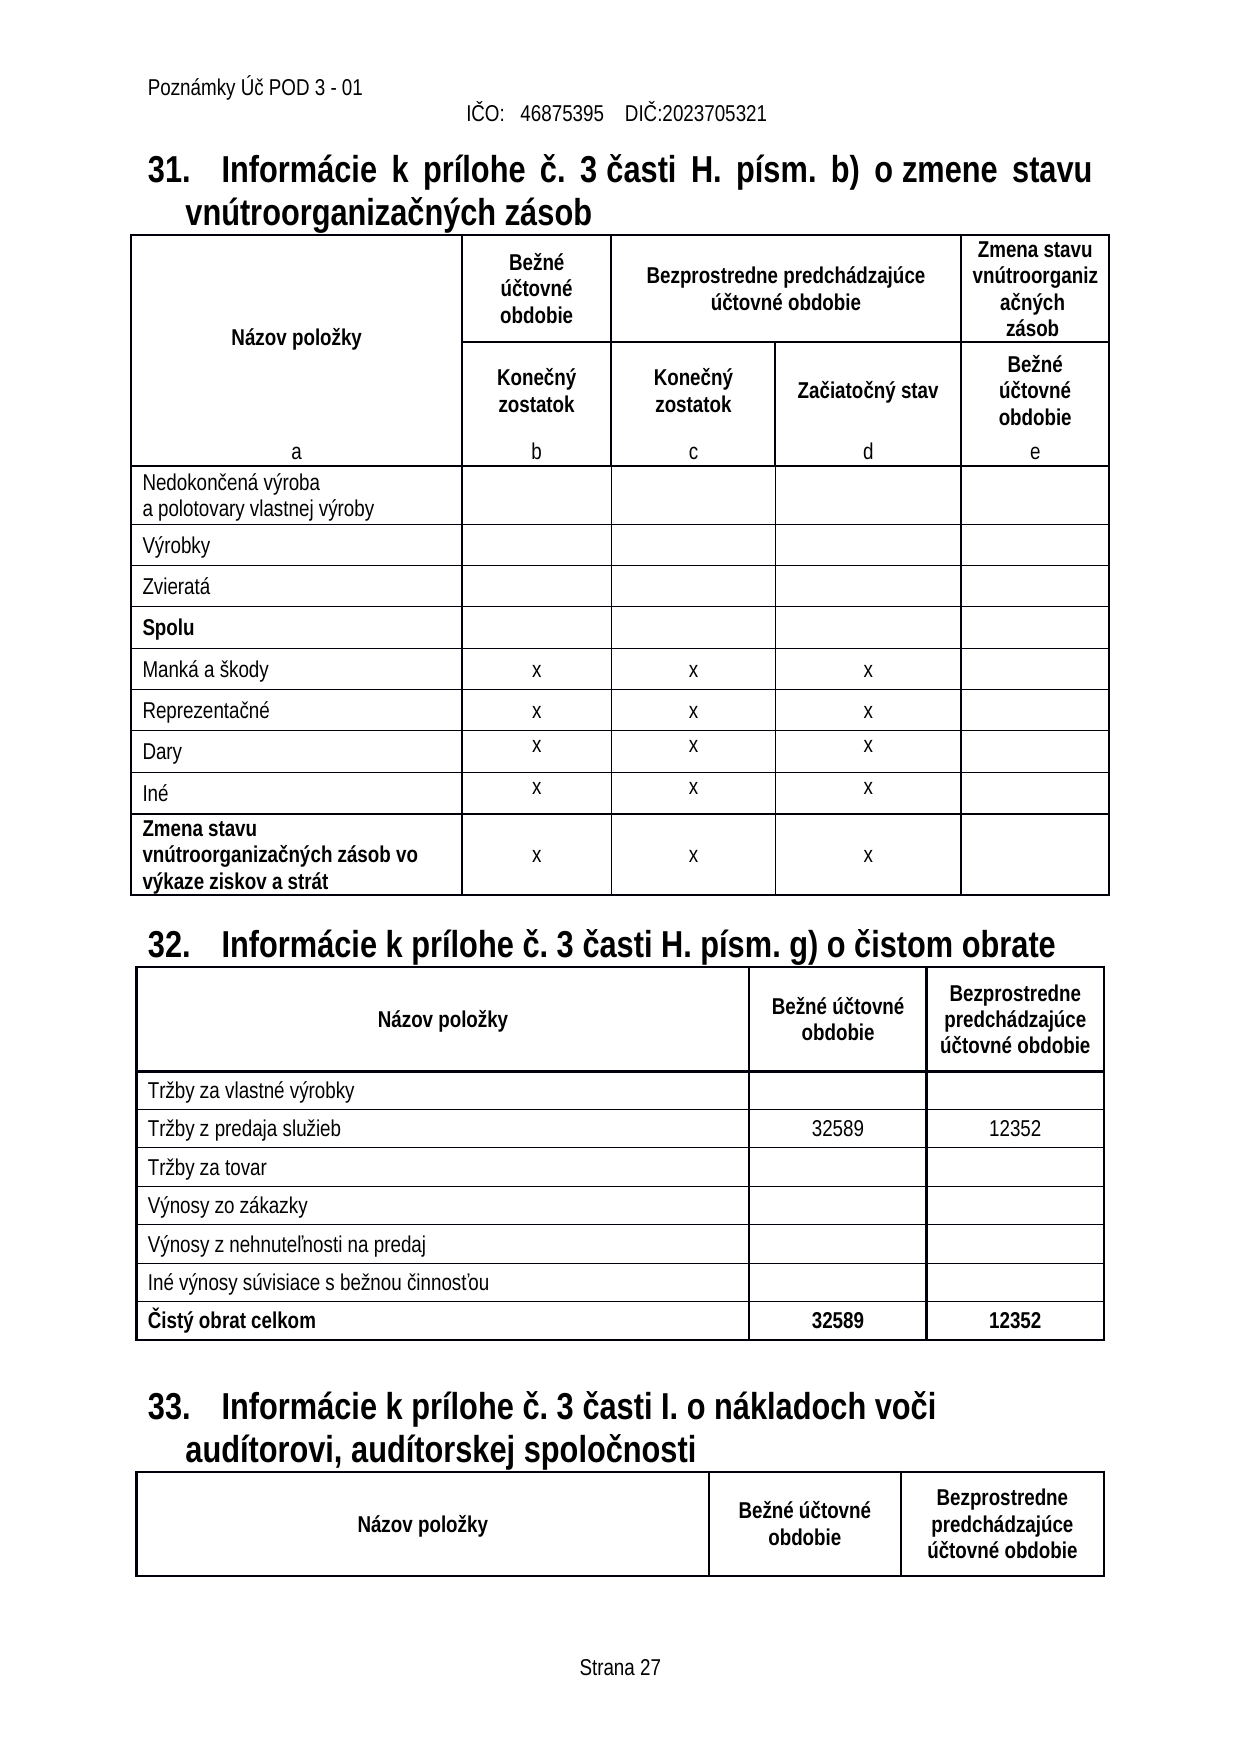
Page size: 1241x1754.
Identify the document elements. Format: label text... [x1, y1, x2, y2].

table_header Bezprostredne predchádzajúce účtovné obdobie [612, 236, 960, 341]
title Informácie k prílohe č. 3 časti H. písm. g) o čistom obrate [148, 923, 1092, 966]
table_cell Čistý obrat celkom [138, 1302, 748, 1339]
table_cell c [612, 438, 774, 464]
table_cell Iné [132, 773, 461, 813]
table_cell [463, 525, 611, 565]
table_cell Zmena stavu vnútroorganizačných zásob vo výkaze ziskov a strát [132, 815, 461, 894]
table_cell x [612, 731, 775, 772]
table_cell [776, 607, 960, 648]
table_cell Výnosy z nehnuteľnosti na predaj [138, 1225, 748, 1262]
table_header Zmena stavu vnútroorganizačných zásob [962, 236, 1108, 341]
title Informácie k prílohe č. 3 časti I. o nákladoch voči audítorovi, audítorskej spoločnosti [148, 1384, 1092, 1471]
table_cell Výnosy zo zákazky [138, 1187, 748, 1224]
table_cell [750, 1187, 925, 1224]
table_cell Zvieratá [132, 566, 461, 606]
table_cell e [962, 438, 1108, 464]
table_cell [962, 690, 1108, 730]
table_cell [962, 467, 1108, 523]
table_cell [776, 467, 960, 523]
table_header Bezprostredne predchádzajúce účtovné obdobie [928, 968, 1103, 1070]
table_cell x [463, 690, 611, 730]
table_cell x [612, 815, 775, 894]
table_cell Tržby za vlastné výrobky [138, 1073, 748, 1109]
table_cell Dary [132, 731, 461, 772]
table_cell [962, 815, 1108, 894]
table_cell [928, 1225, 1103, 1262]
table_cell Konečný zostatok [463, 343, 610, 438]
table_cell b [463, 438, 610, 464]
table_cell [962, 731, 1108, 772]
table_cell [962, 525, 1108, 565]
table_header Bežné účtovné obdobie [710, 1473, 900, 1575]
table_header Bežné účtovné obdobie [463, 236, 610, 341]
table_cell [750, 1225, 925, 1262]
table_cell [463, 566, 611, 606]
table_cell Manká a škody [132, 649, 461, 689]
table_cell [612, 525, 775, 565]
table_cell [776, 566, 960, 606]
table_cell [612, 467, 775, 523]
table_cell Výrobky [132, 525, 461, 565]
table_cell x [612, 773, 775, 813]
table_cell [776, 525, 960, 565]
table_cell [962, 649, 1108, 689]
table_cell Iné výnosy súvisiace s bežnou činnosťou [138, 1264, 748, 1301]
table_cell x [776, 815, 960, 894]
table_cell [750, 1148, 925, 1186]
table_cell 32589 [750, 1110, 925, 1147]
table_header Bežné účtovné obdobie [750, 968, 925, 1070]
table_cell [928, 1073, 1103, 1109]
table_cell x [463, 649, 611, 689]
table_cell x [612, 690, 775, 730]
table_cell Začiatočný stav [776, 343, 960, 438]
table_cell [750, 1264, 925, 1301]
table_header Názov položky [138, 968, 748, 1070]
table_cell 32589 [750, 1302, 925, 1339]
table_cell [612, 607, 775, 648]
table_cell 12352 [928, 1302, 1103, 1339]
table_cell [750, 1073, 925, 1109]
table_cell [928, 1187, 1103, 1224]
table_cell Spolu [132, 607, 461, 648]
table_header Názov položky [132, 236, 461, 438]
table_cell x [776, 731, 960, 772]
table_cell [928, 1264, 1103, 1301]
table_cell [463, 607, 611, 648]
table_cell x [776, 690, 960, 730]
table_cell [612, 566, 775, 606]
table_cell a [132, 438, 461, 464]
table_cell x [463, 773, 611, 813]
table_cell [962, 607, 1108, 648]
title Informácie k prílohe č. 3 časti H. písm. b) o zmene stavu vnútroorganizačných zásob [148, 148, 1092, 234]
table_cell 12352 [928, 1110, 1103, 1147]
table_cell Nedokončená výroba a polotovary vlastnej výroby [132, 467, 461, 523]
table_cell x [463, 731, 611, 772]
table_cell [962, 566, 1108, 606]
table_cell Konečný zostatok [612, 343, 774, 438]
table_cell x [776, 649, 960, 689]
table_cell x [612, 649, 775, 689]
table_cell Tržby za tovar [138, 1148, 748, 1186]
table_cell Bežné účtovné obdobie [962, 343, 1108, 438]
table_cell d [776, 438, 960, 464]
table_header Bezprostredne predchádzajúce účtovné obdobie [902, 1473, 1103, 1575]
table_cell [463, 467, 611, 523]
table_cell x [463, 815, 611, 894]
table_cell Reprezentačné [132, 690, 461, 730]
table_header Názov položky [138, 1473, 708, 1575]
table_cell [962, 773, 1108, 813]
table_cell [928, 1148, 1103, 1186]
table_cell Tržby z predaja služieb [138, 1110, 748, 1147]
table_cell x [776, 773, 960, 813]
